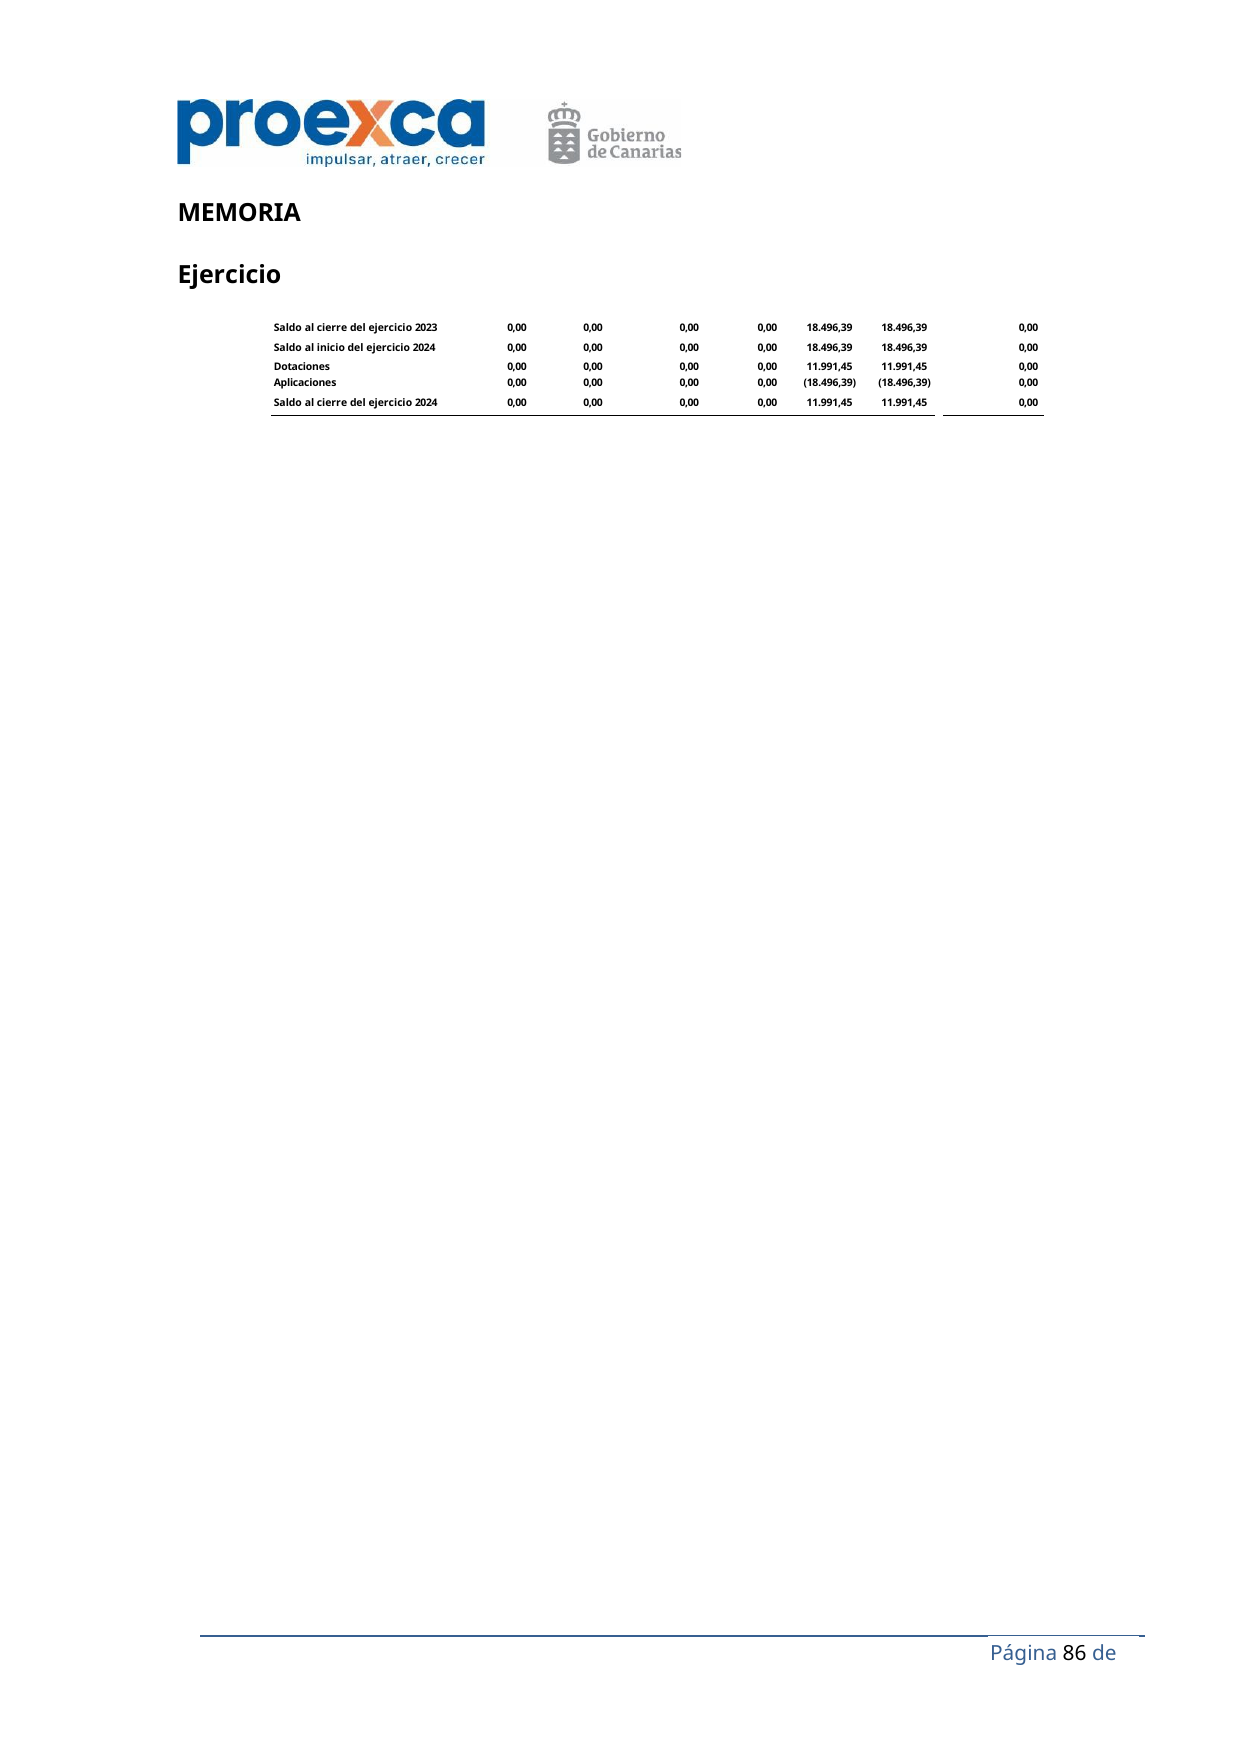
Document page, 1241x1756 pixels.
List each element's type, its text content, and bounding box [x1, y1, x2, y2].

table_cell 0,00 [555, 317, 641, 337]
table_cell 0,00 [641, 317, 728, 337]
table_cell 0,00 [469, 317, 555, 337]
table_cell 0,00 [728, 375, 789, 392]
table_cell 0,00 [641, 392, 728, 415]
table_cell 0,00 [469, 392, 555, 415]
table_cell 0,00 [641, 337, 728, 357]
table_cell [935, 317, 943, 337]
table_cell Saldo al cierre del ejercicio 2023 [271, 317, 469, 337]
table_cell 18.496,39 [789, 317, 867, 337]
table_cell Dotaciones [271, 357, 469, 374]
table_cell 0,00 [641, 375, 728, 392]
table_cell [935, 375, 943, 392]
table_cell [935, 337, 943, 357]
table_cell 0,00 [555, 357, 641, 374]
table_cell 18.496,39 [789, 337, 867, 357]
table_cell 0,00 [728, 357, 789, 374]
table_cell 0,00 [469, 375, 555, 392]
table_cell Saldo al inicio del ejercicio 2024 [271, 337, 469, 357]
table_cell 0,00 [728, 337, 789, 357]
table_cell 0,00 [555, 337, 641, 357]
table_cell [935, 357, 943, 374]
table_cell Saldo al cierre del ejercicio 2024 [271, 392, 469, 415]
table_cell 0,00 [469, 357, 555, 374]
table_cell 0,00 [943, 375, 1044, 392]
table_cell [935, 392, 943, 415]
table_cell 0,00 [943, 317, 1044, 337]
table_cell 18.496,39 [867, 317, 935, 337]
table_cell 0,00 [728, 392, 789, 415]
table_cell 0,00 [641, 357, 728, 374]
table_cell 11.991,45 [789, 357, 867, 374]
table_cell Aplicaciones [271, 375, 469, 392]
table_cell 0,00 [943, 337, 1044, 357]
table_cell (18.496,39) [789, 375, 867, 392]
table_cell 0,00 [943, 357, 1044, 374]
table_cell 0,00 [943, 392, 1044, 415]
table_cell (18.496,39) [867, 375, 935, 392]
table_cell 18.496,39 [867, 337, 935, 357]
table_cell 0,00 [469, 337, 555, 357]
table_cell 0,00 [555, 375, 641, 392]
table_cell 0,00 [728, 317, 789, 337]
table_cell 0,00 [555, 392, 641, 415]
table_cell 11.991,45 [867, 392, 935, 415]
table_cell 11.991,45 [789, 392, 867, 415]
table_cell 11.991,45 [867, 357, 935, 374]
